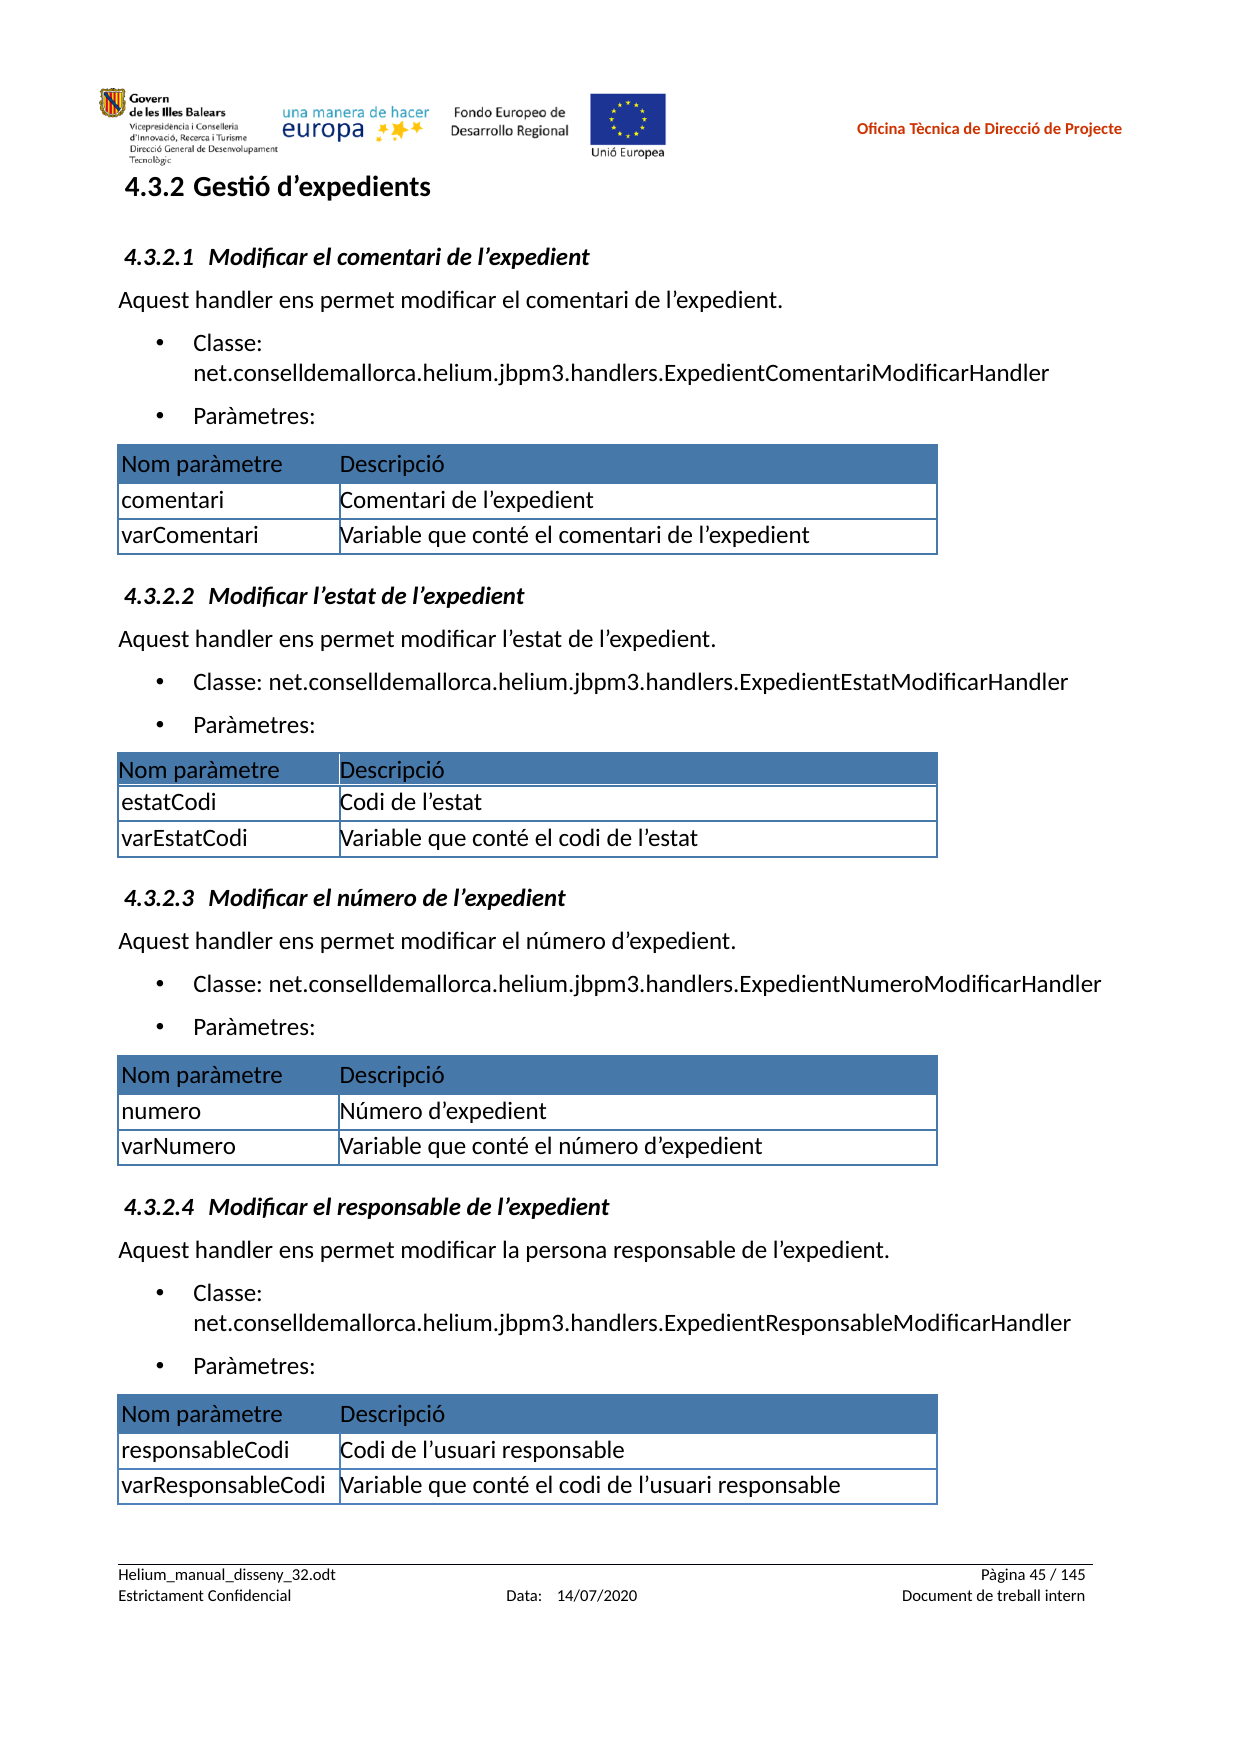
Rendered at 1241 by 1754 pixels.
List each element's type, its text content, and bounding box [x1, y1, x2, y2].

list Paràmetres: [156, 1350, 1122, 1381]
text Aquest handler ens permet modificar l’estat de l’expedient. [118, 623, 1122, 653]
picture [99, 87, 668, 166]
table_cell varComentari [119, 520, 339, 553]
table_cell responsableCodi [119, 1434, 339, 1467]
table_cell Comentari de l’expedient [341, 484, 936, 517]
text Aquest handler ens permet modificar el comentari de l’expedient. [118, 284, 1122, 314]
list Classe: net.conselldemallorca.helium.jbpm3.handlers.ExpedientNumeroModificarHandler [156, 968, 1122, 999]
table_header Descripció [341, 446, 936, 482]
subtitle Modificar el comentari de l’expedient [118, 241, 1122, 271]
list Classe: net.conselldemallorca.helium.jbpm3.handlers.ExpedientComentariModificarHandler [156, 327, 1122, 388]
table_cell comentari [119, 484, 339, 517]
table_cell Variable que conté el número d’expedient [340, 1131, 936, 1164]
table_cell varEstatCodi [119, 822, 339, 856]
text Aquest handler ens permet modificar el número d’expedient. [118, 925, 1122, 956]
table_header Nom paràmetre [119, 754, 339, 784]
table_cell Número d’expedient [340, 1095, 936, 1128]
table_header Nom paràmetre [119, 446, 339, 482]
table_header Nom paràmetre [119, 1057, 338, 1093]
table_cell numero [119, 1095, 338, 1128]
list Paràmetres: [156, 709, 1122, 739]
list Classe: net.conselldemallorca.helium.jbpm3.handlers.ExpedientEstatModificarHandler [156, 666, 1122, 696]
text Aquest handler ens permet modificar la persona responsable de l’expedient. [118, 1234, 1122, 1264]
table_cell estatCodi [119, 787, 339, 820]
table_cell Variable que conté el comentari de l’expedient [341, 520, 936, 553]
subtitle Modificar l’estat de l’expedient [118, 580, 1122, 610]
table_header Descripció [341, 1396, 936, 1432]
table_cell varNumero [119, 1131, 338, 1164]
subtitle Modificar el número de l’expedient [118, 883, 1122, 913]
table_header Descripció [340, 754, 936, 784]
list Classe: net.conselldemallorca.helium.jbpm3.handlers.ExpedientResponsableModificarHandler [156, 1277, 1122, 1338]
table_cell Codi de l’estat [341, 787, 936, 820]
subtitle Gestió d’expedients [118, 168, 1122, 203]
subtitle Modificar el responsable de l’expedient [118, 1191, 1122, 1221]
list Paràmetres: [156, 1011, 1122, 1042]
table_cell Variable que conté el codi de l’usuari responsable [341, 1470, 936, 1503]
list Paràmetres: [156, 400, 1122, 431]
table_cell varResponsableCodi [119, 1470, 339, 1503]
table_cell Variable que conté el codi de l’estat [341, 822, 936, 856]
table_header Descripció [340, 1057, 936, 1093]
table_cell Codi de l’usuari responsable [341, 1434, 936, 1467]
table_header Nom paràmetre [119, 1396, 339, 1432]
